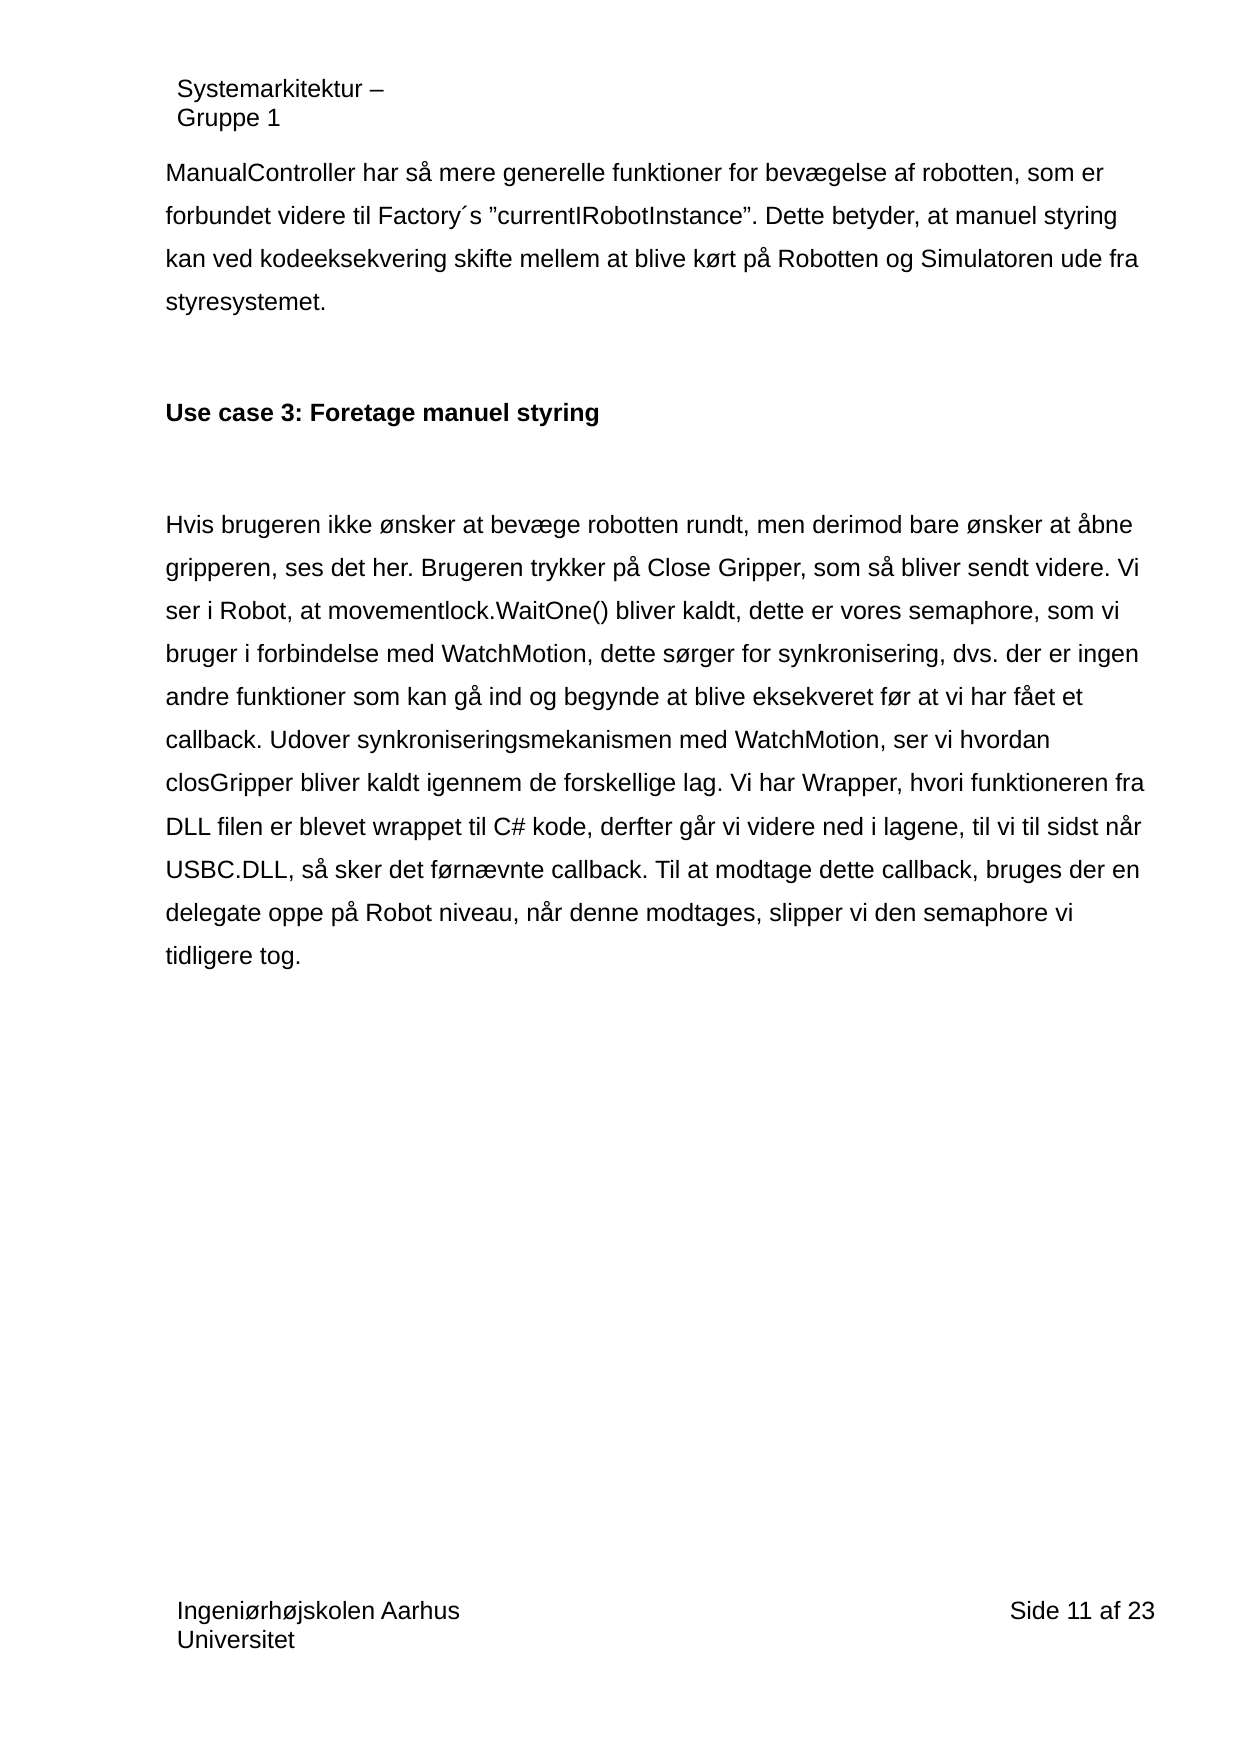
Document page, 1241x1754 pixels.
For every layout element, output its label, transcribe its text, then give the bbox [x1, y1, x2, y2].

text Use case 3: Foretage manuel styring [165, 398, 1152, 427]
text ManualController har så mere generelle funktioner for bevægelse af robotten, som er forbundet videre til Factory´s ”currentIRobotInstance”. Dette betyder, at manuel styring kan ved kodeeksekvering skifte mellem at blive kørt på Robotten og Simulatoren ude fra styresystemet. [165, 158, 1152, 316]
text Hvis brugeren ikke ønsker at bevæge robotten rundt, men derimod bare ønsker at åbne gripperen, ses det her. Brugeren trykker på Close Gripper, som så bliver sendt videre. Vi ser i Robot, at movementlock.WaitOne() bliver kaldt, dette er vores semaphore, som vi bruger i forbindelse med WatchMotion, dette sørger for synkronisering, dvs. der er ingen andre funktioner som kan gå ind og begynde at blive eksekveret før at vi har fået et callback. Udover synkroniseringsmekanismen med WatchMotion, ser vi hvordan closGripper bliver kaldt igennem de forskellige lag. Vi har Wrapper, hvori funktioneren fra DLL filen er blevet wrappet til C# kode, derfter går vi videre ned i lagene, til vi til sidst når USBC.DLL, så sker det førnævnte callback. Til at modtage dette callback, bruges der en delegate oppe på Robot niveau, når denne modtages, slipper vi den semaphore vi tidligere tog. [165, 509, 1152, 969]
